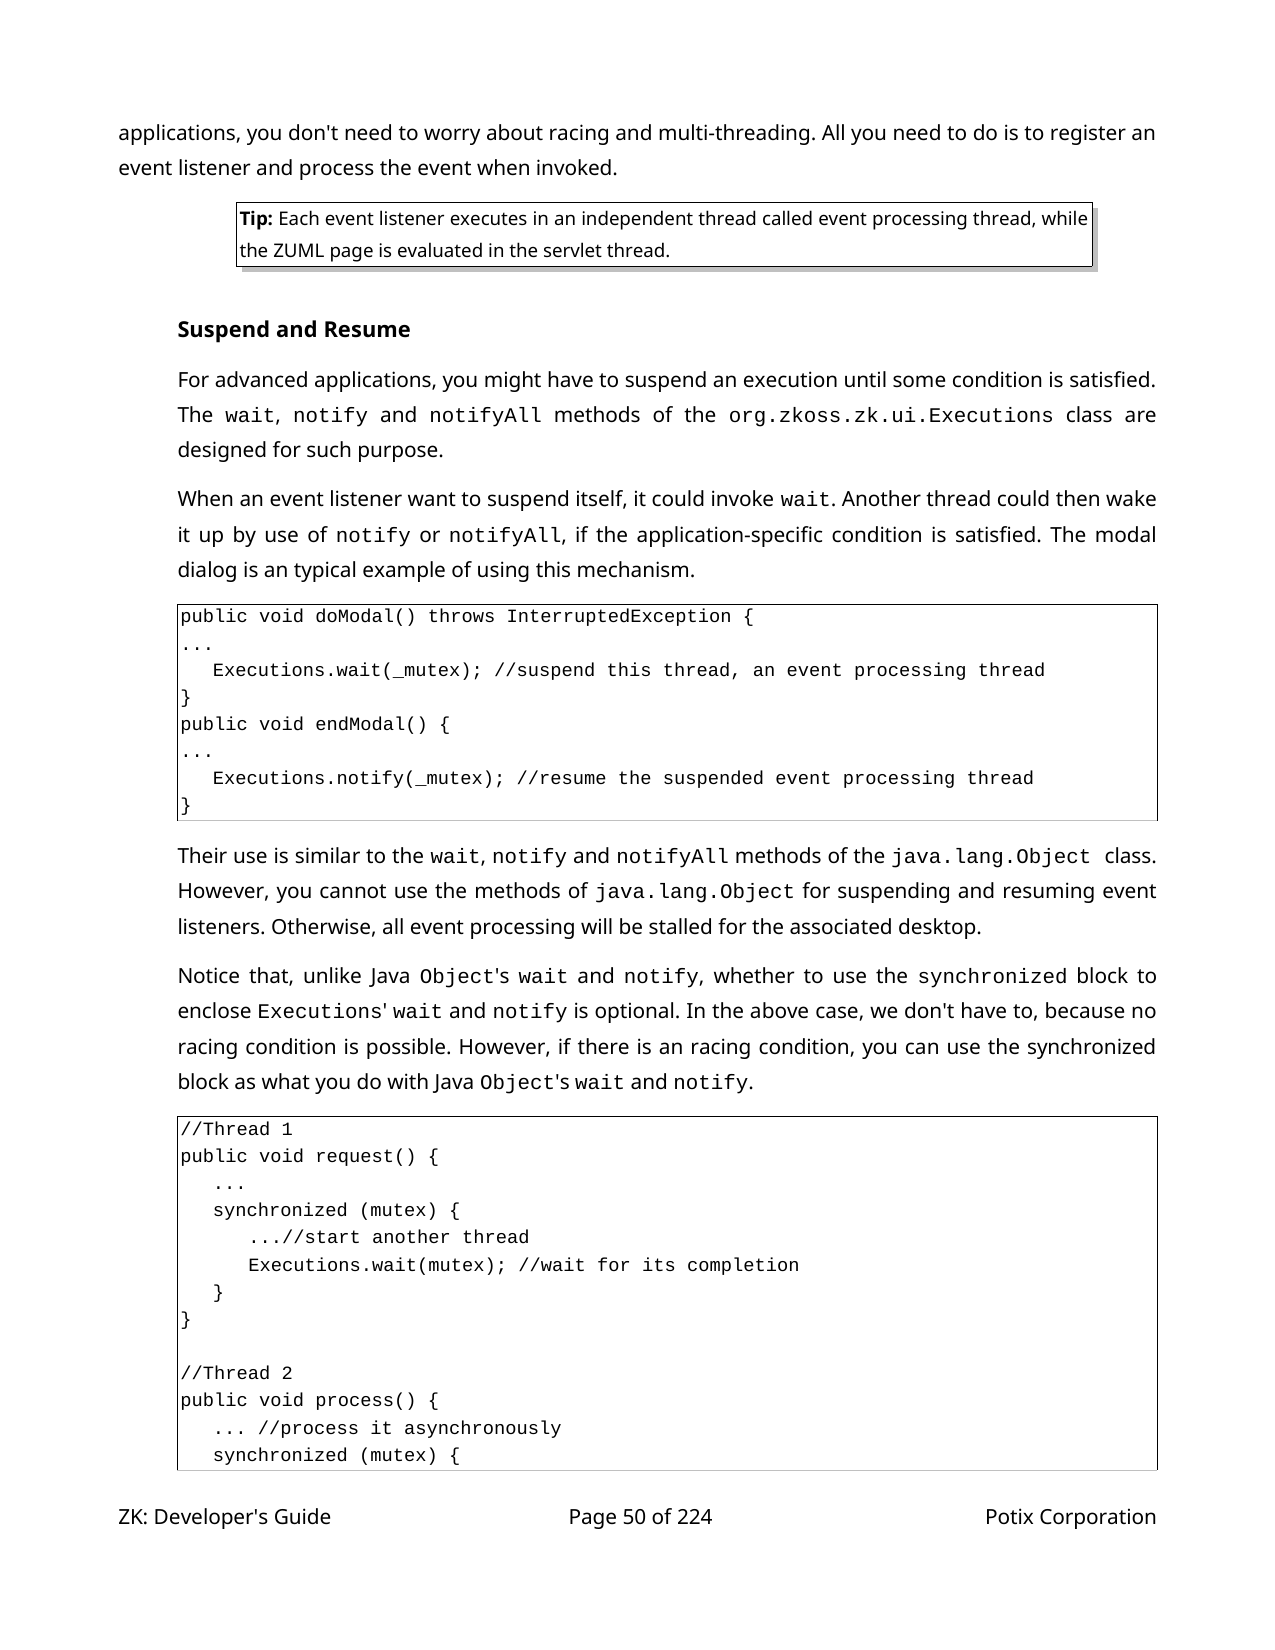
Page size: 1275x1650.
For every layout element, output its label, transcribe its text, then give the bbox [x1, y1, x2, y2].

text public void doModal() throws InterruptedException { [178, 605, 1157, 628]
text } [178, 1307, 1157, 1331]
text //Thread 2 [178, 1361, 1157, 1385]
text ... [178, 1171, 1157, 1195]
text ... Executions.wait(_mutex); //suspend this thread, an event processing thread } [178, 631, 1157, 709]
text ...//start another thread [178, 1225, 1157, 1249]
text } [178, 793, 1157, 820]
text Tip: Each event listener executes in an independent thread called event processing thread, while the ZUML page is evaluated in the servlet thread. [237, 203, 1092, 266]
text ... //process it asynchronously [178, 1416, 1157, 1440]
text Executions.notify(_mutex); //resume the suspended event processing thread [178, 766, 1157, 790]
text synchronized (mutex) { [178, 1443, 1157, 1470]
text public void endModal() { [178, 712, 1157, 736]
subtitle Suspend and Resume [177, 314, 1157, 344]
text applications, you don't need to worry about racing and multi-threading. All you need to do is to register an event listener and process the event when invoked. [118, 118, 1157, 182]
text Executions.wait(mutex); //wait for its completion [178, 1252, 1157, 1277]
text public void process() { [178, 1388, 1157, 1413]
text Notice that, unlike Java Object's wait and notify, whether to use the synchronized block to enclose Executions' wait and notify is optional. In the above case, we don't have to, because no racing condition is possible. However, if there is an racing condition, you can use the synchronized block as what you do with Java Object's wait and notify. [177, 961, 1157, 1096]
text public void request() { [178, 1144, 1157, 1168]
text //Thread 1 [178, 1117, 1157, 1141]
text } [178, 1279, 1157, 1304]
text Their use is similar to the wait, notify and notifyAll methods of the java.lang.Object class. However, you cannot use the methods of java.lang.Object for suspending and resuming event listeners. Otherwise, all event processing will be stalled for the associated desktop. [177, 841, 1157, 940]
text When an event listener want to suspend itself, it could invoke wait. Another thread could then wake it up by use of notify or notifyAll, if the application-specific condition is satisfied. The modal dialog is an typical example of using this mechanism. [177, 484, 1157, 583]
text synchronized (mutex) { [178, 1198, 1157, 1222]
text For advanced applications, you might have to suspend an execution until some condition is satisfied. The wait, notify and notifyAll methods of the org.zkoss.zk.ui.Executions class are designed for such purpose. [177, 365, 1157, 464]
text ... [178, 739, 1157, 763]
